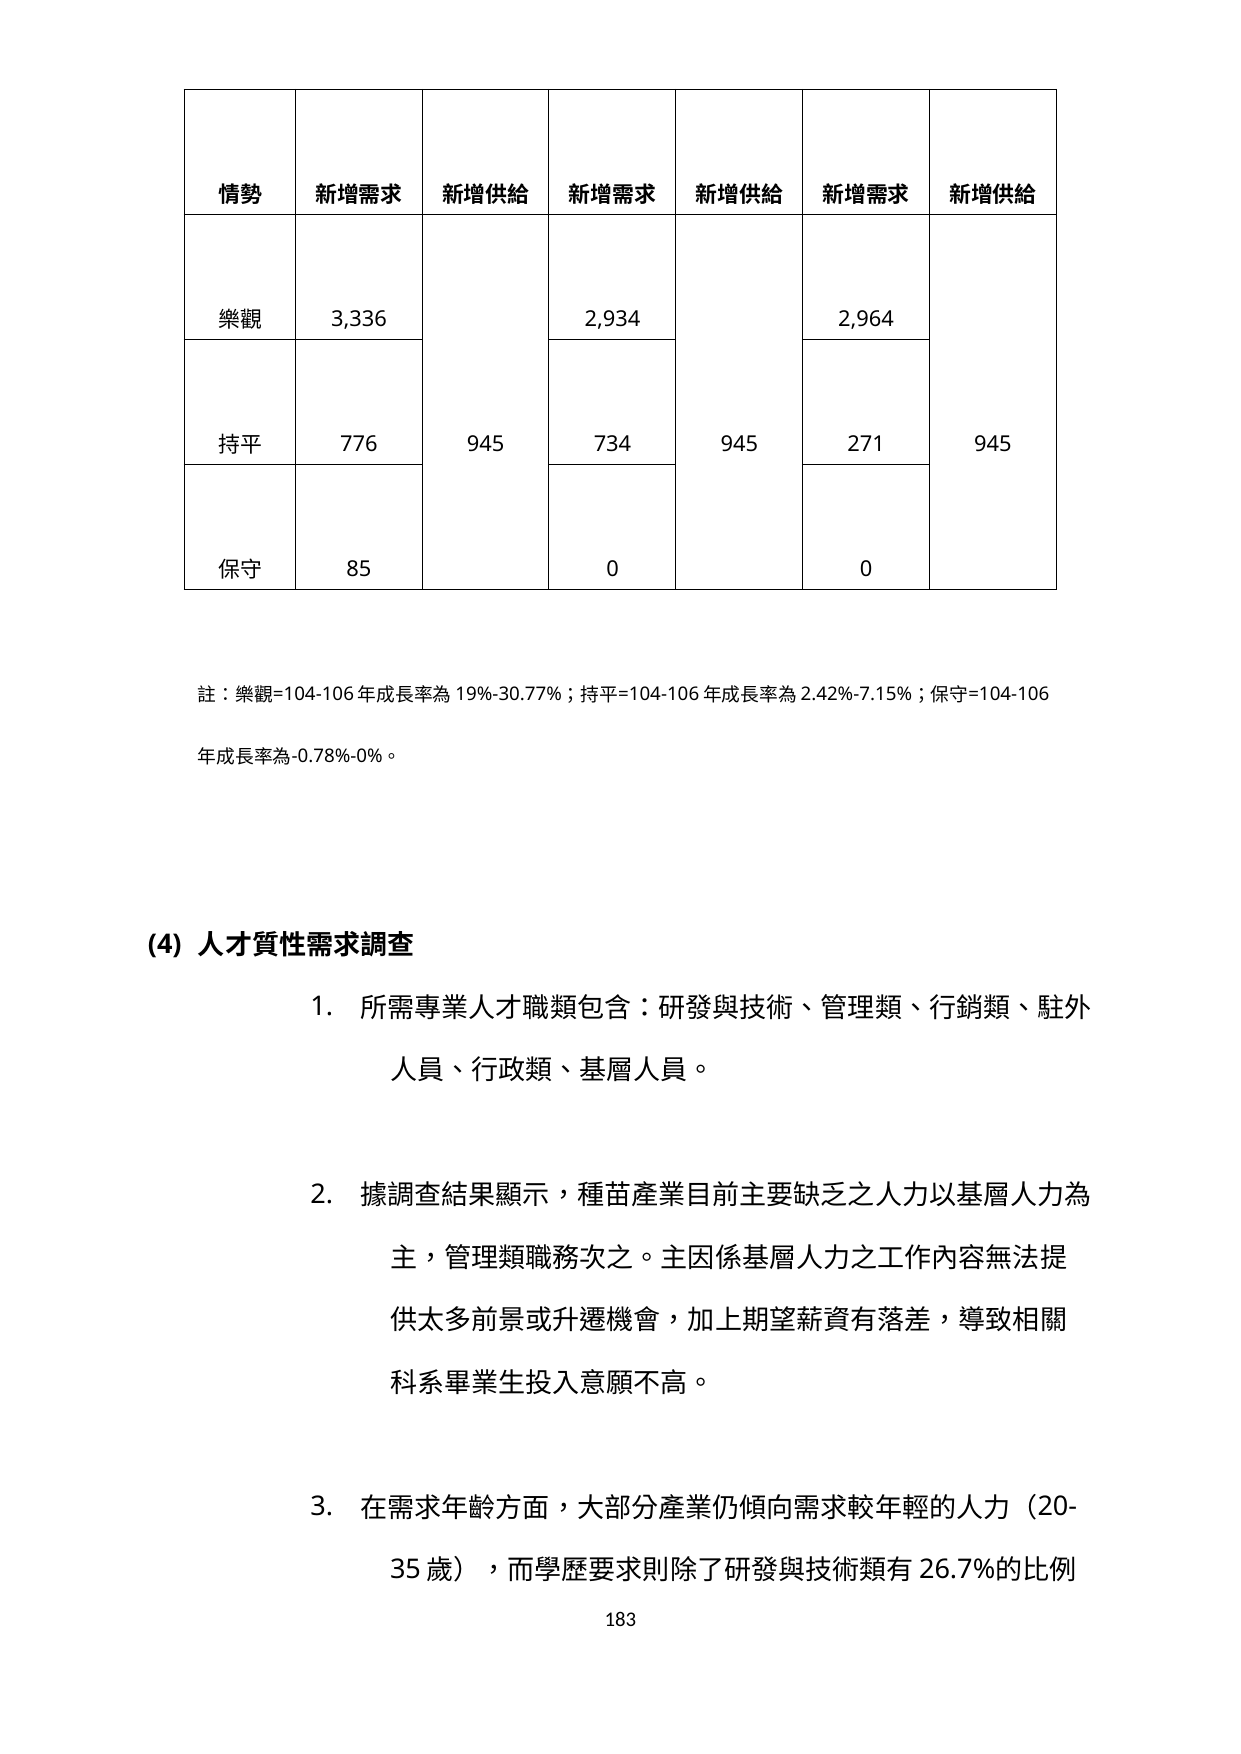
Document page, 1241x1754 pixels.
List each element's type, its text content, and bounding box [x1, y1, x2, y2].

list 人才質性需求調查 [148, 901, 1092, 964]
table_cell 新增需求 [803, 90, 929, 214]
table_cell 樂觀 [185, 215, 295, 339]
table_header 情勢 [185, 90, 295, 214]
table_cell 新增供給 [676, 90, 802, 214]
table_cell 0 [549, 465, 675, 589]
table_cell 0 [803, 465, 929, 589]
table_cell 2,934 [549, 215, 675, 339]
table_cell 新增需求 [296, 90, 422, 214]
table_cell 保守 [185, 465, 295, 589]
table_cell 271 [803, 340, 929, 464]
table_cell 734 [549, 340, 675, 464]
text 註：樂觀=104-106年成長率為19%-30.77%；持平=104-106年成長率為2.42%-7.15%；保守=104-106年成長率為-0.78%-0%。 [198, 651, 1063, 776]
table_cell 新增供給 [930, 90, 1056, 214]
table_cell 945 [676, 215, 802, 589]
table_cell 持平 [185, 340, 295, 464]
table_cell 新增供給 [423, 90, 548, 214]
table_cell 776 [296, 340, 422, 464]
list 據調查結果顯示，種苗產業目前主要缺乏之人力以基層人力為主，管理類職務次之。主因係基層人力之工作內容無法提供太多前景或升遷機會，加上期望薪資有落差，導致相關科系畢業生投入意願不高。 [310, 1151, 1092, 1401]
table_cell 945 [930, 215, 1056, 589]
list 在需求年齡方面，大部分產業仍傾向需求較年輕的人力（20-35歲），而學歷要求則除了研發與技術類有26.7%的比例 [310, 1464, 1092, 1589]
table_cell 2,964 [803, 215, 929, 339]
table_cell 3,336 [296, 215, 422, 339]
table_cell 85 [296, 465, 422, 589]
table_cell 945 [423, 215, 548, 589]
list 所需專業人才職類包含：研發與技術、管理類、行銷類、駐外人員、行政類、基層人員。 [310, 964, 1092, 1089]
table_cell 新增需求 [549, 90, 675, 214]
